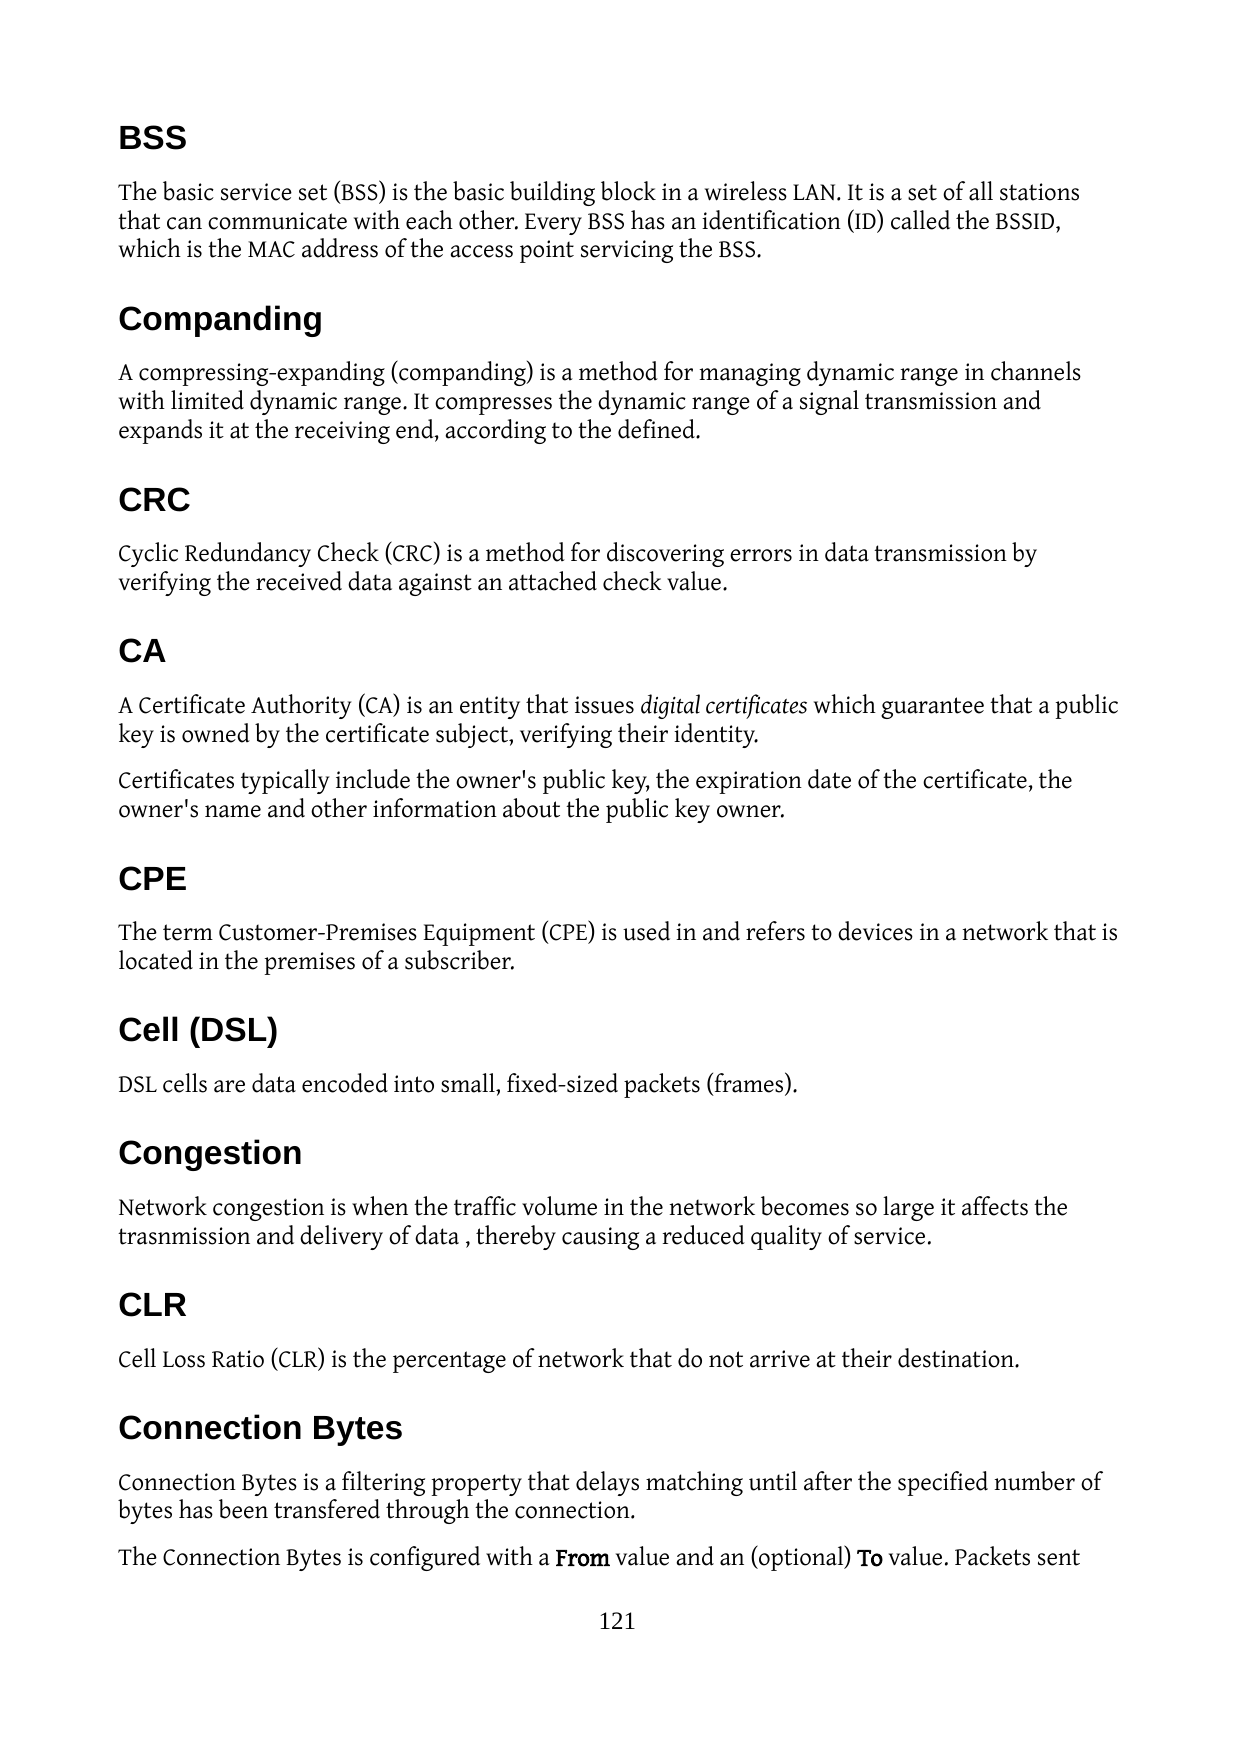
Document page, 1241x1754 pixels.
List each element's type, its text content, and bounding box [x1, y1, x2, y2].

text Cyclic Redundancy Check (CRC) is a method for discovering errors in data transmission by verifying the received data against an attached check value. [118, 539, 1122, 597]
text A Certificate Authority (CA) is an entity that issues digital certificates which guarantee that a public key is owned by the certificate subject, verifying their identity. [118, 691, 1122, 749]
subtitle CA [118, 631, 1122, 670]
subtitle Congestion [118, 1133, 1122, 1172]
subtitle CRC [118, 479, 1122, 518]
subtitle CLR [118, 1285, 1122, 1324]
text A compressing-expanding (companding) is a method for managing dynamic range in channels with limited dynamic range. It compresses the dynamic range of a signal transmission and expands it at the receiving end, according to the defined. [118, 359, 1122, 445]
text The term Customer-Premises Equipment (CPE) is used in and refers to devices in a network that is located in the premises of a subscriber. [118, 919, 1122, 976]
text Network congestion is when the traffic volume in the network becomes so large it affects the trasnmission and delivery of data , thereby causing a reduced quality of service. [118, 1193, 1122, 1251]
subtitle Cell (DSL) [118, 1010, 1122, 1049]
text Cell Loss Ratio (CLR) is the percentage of network that do not arrive at their destination. [118, 1345, 1122, 1374]
subtitle BSS [118, 118, 1122, 157]
text DSL cells are data encoded into small, fixed-sized packets (frames). [118, 1070, 1122, 1099]
text Certificates typically include the owner's public key, the expiration date of the certificate, the owner's name and other information about the public key owner. [118, 767, 1122, 824]
text The Connection Bytes is configured with a From value and an (optional) To value. Packets sent [118, 1544, 1122, 1572]
text The basic service set (BSS) is the basic building block in a wireless LAN. It is a set of all stations that can communicate with each other. Every BSS has an identification (ID) called the BSSID, which is the MAC address of the access point servicing the BSS. [118, 178, 1122, 265]
subtitle CPE [118, 858, 1122, 897]
subtitle Connection Bytes [118, 1408, 1122, 1447]
subtitle Companding [118, 299, 1122, 337]
text Connection Bytes is a filtering property that delays matching until after the specified number of bytes has been transfered through the connection. [118, 1468, 1122, 1526]
